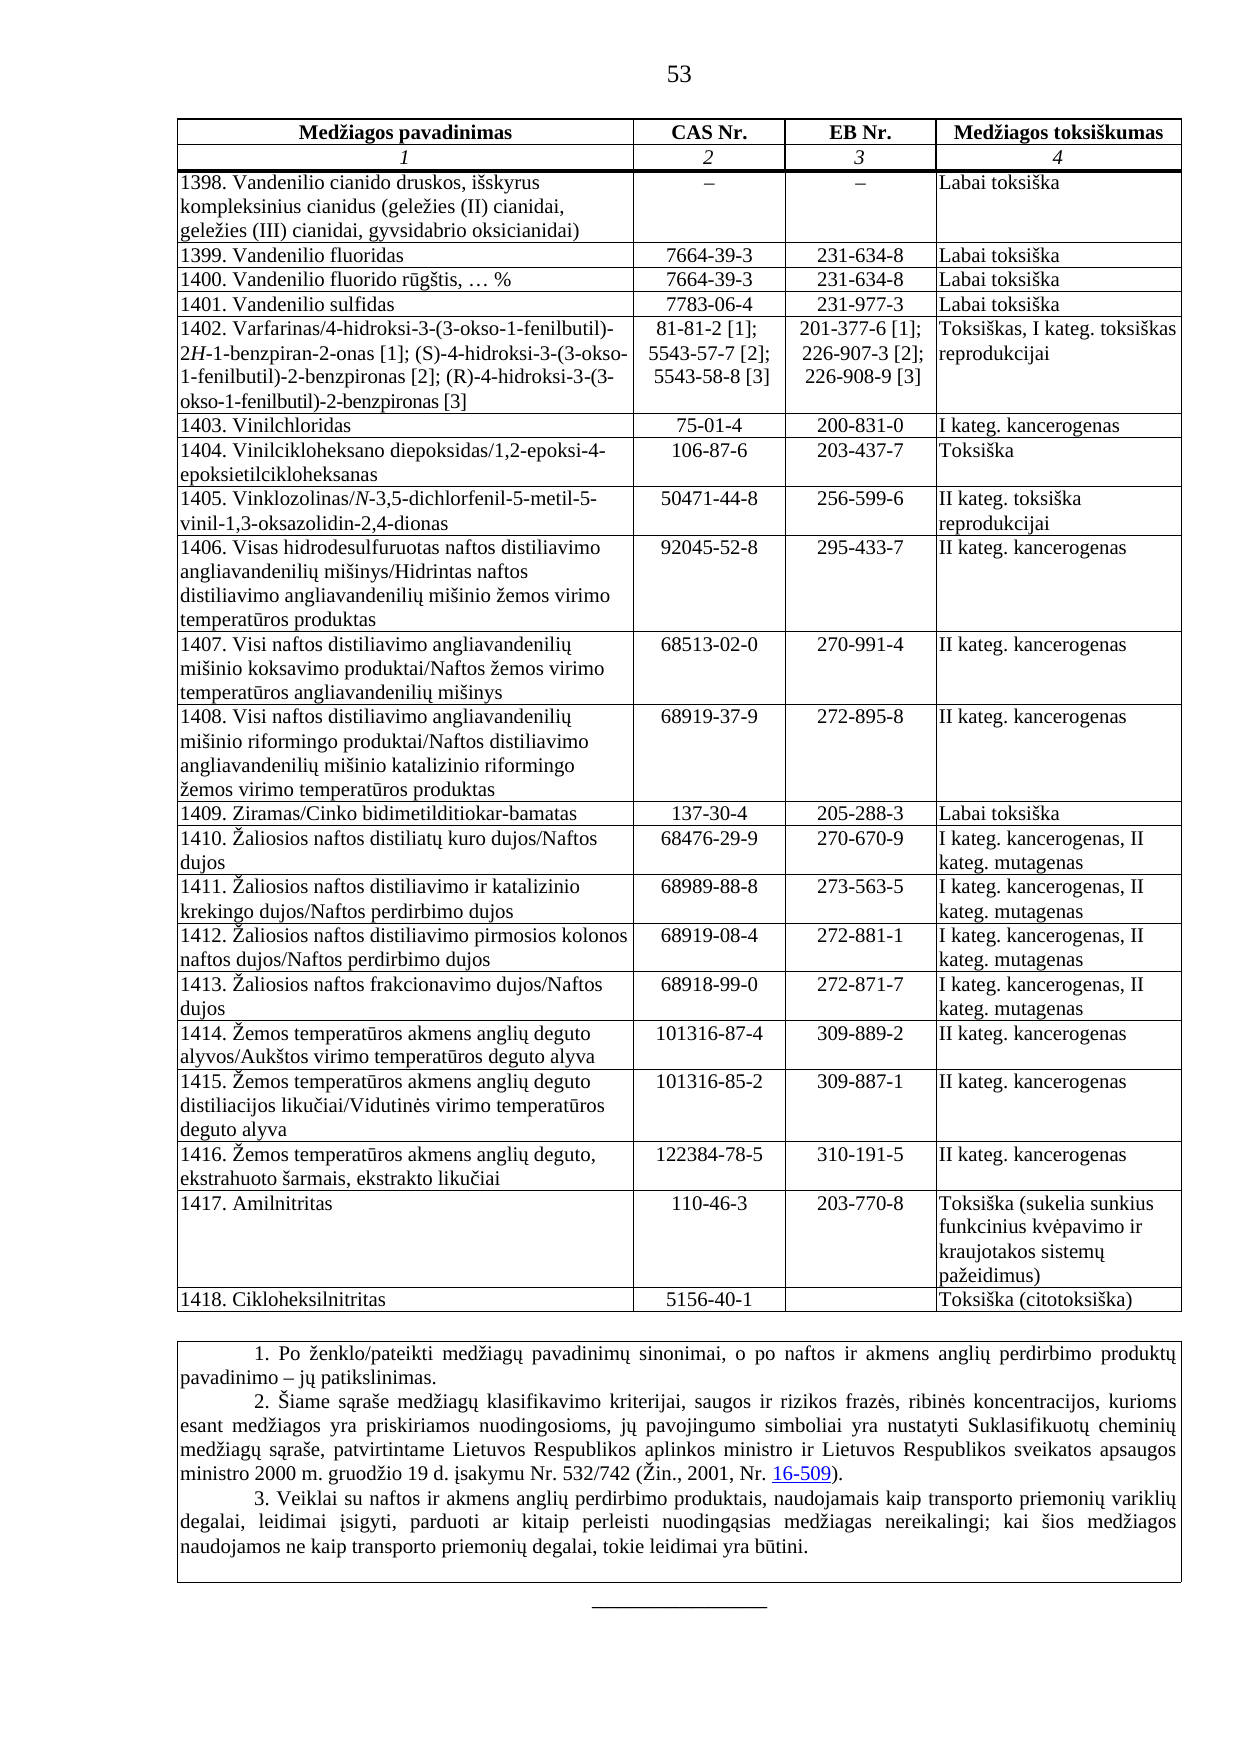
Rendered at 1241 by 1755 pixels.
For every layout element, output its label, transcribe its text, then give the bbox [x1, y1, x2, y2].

table_cell 201-377-6 [1]; 226-907-3 [2]; 226-908-9 [3] [786, 317, 936, 413]
table_cell 1400. Vandenilio fluorido rūgštis, … % [178, 268, 633, 291]
table_cell Toksiška (sukelia sunkius funkcinius kvėpavimo ir kraujotakos sistemų pažeidimus) [937, 1191, 1181, 1287]
table_cell 1398. Vandenilio cianido druskos, išskyrus kompleksinius cianidus (geležies (II) cianidai, geležies (III) cianidai, gyvsidabrio oksicianidai) [178, 173, 633, 242]
table_cell I kateg. kancerogenas, II kateg. mutagenas [937, 924, 1181, 971]
table_cell Labai toksiška [937, 292, 1181, 316]
table_cell 1414. Žemos temperatūros akmens anglių deguto alyvos/Aukštos virimo temperatūros deguto alyva [178, 1021, 633, 1068]
table_cell 1416. Žemos temperatūros akmens anglių deguto, ekstrahuoto šarmais, ekstrakto likučiai [178, 1142, 633, 1190]
table_cell 68919-08-4 [634, 924, 785, 971]
table_cell 122384-78-5 [634, 1142, 785, 1190]
table_cell Labai toksiška [937, 268, 1181, 291]
table_cell II kateg. kancerogenas [937, 1142, 1181, 1190]
table_cell 270-670-9 [786, 826, 936, 874]
table_cell – [786, 173, 936, 242]
table_cell [786, 1288, 936, 1311]
table_cell 1418. Cikloheksilnitritas [178, 1288, 633, 1311]
table_cell 1410. Žaliosios naftos distiliatų kuro dujos/Naftos dujos [178, 826, 633, 874]
table_cell 1 [178, 145, 633, 169]
table_cell 309-887-1 [786, 1070, 936, 1141]
table_cell 272-895-8 [786, 705, 936, 801]
table_cell 4 [937, 145, 1181, 169]
table_cell 203-437-7 [786, 438, 936, 486]
table_cell 205-288-3 [786, 802, 936, 825]
table_cell I kateg. kancerogenas, II kateg. mutagenas [937, 826, 1181, 874]
table_cell II kateg. kancerogenas [937, 632, 1181, 704]
table_cell 1405. Vinklozolinas/N-3,5-dichlorfenil-5-metil-5-vinil-1,3-oksazolidin-2,4-dionas [178, 487, 633, 534]
table_cell Labai toksiška [937, 243, 1181, 267]
table_cell 231-634-8 [786, 268, 936, 291]
table_cell 200-831-0 [786, 414, 936, 437]
table_cell 7783-06-4 [634, 292, 785, 316]
table_cell 1415. Žemos temperatūros akmens anglių deguto distiliacijos likučiai/Vidutinės virimo temperatūros deguto alyva [178, 1070, 633, 1141]
table_cell 295-433-7 [786, 536, 936, 631]
table_cell 1411. Žaliosios naftos distiliavimo ir katalizinio krekingo dujos/Naftos perdirbimo dujos [178, 875, 633, 923]
table_header Medžiagos toksiškumas [937, 120, 1181, 144]
table_cell 1409. Ziramas/Cinko bidimetilditiokar-bamatas [178, 802, 633, 825]
table_cell 2 [634, 145, 784, 169]
table_cell 92045-52-8 [634, 536, 785, 631]
table_cell 101316-85-2 [634, 1070, 785, 1141]
table_cell 310-191-5 [786, 1142, 936, 1190]
text ______________ [177, 1583, 1181, 1611]
table_cell I kateg. kancerogenas, II kateg. mutagenas [937, 875, 1181, 923]
table_cell 68919-37-9 [634, 705, 785, 801]
table_cell 75-01-4 [634, 414, 785, 437]
table_cell 1402. Varfarinas/4-hidroksi-3-(3-okso-1-fenilbutil)-2H-1-benzpiran-2-onas [1]; (S)-4-hidroksi-3-(3-okso-1-fenilbutil)-2-benzpironas [2]; (R)-4-hidroksi-3-(3-okso-1-fenilbutil)-2-benzpironas [3] [178, 317, 633, 413]
table_cell 1399. Vandenilio fluoridas [178, 243, 633, 267]
table_cell I kateg. kancerogenas, II kateg. mutagenas [937, 972, 1181, 1020]
table_cell 272-881-1 [786, 924, 936, 971]
table_header CAS Nr. [634, 120, 784, 144]
table_cell 309-889-2 [786, 1021, 936, 1068]
table_cell 256-599-6 [786, 487, 936, 534]
table_cell I kateg. kancerogenas [937, 414, 1181, 437]
table_cell 137-30-4 [634, 802, 785, 825]
table_header 1. Po ženklo/pateikti medžiagų pavadinimų sinonimai, o po naftos ir akmens anglių perdirbimo produktų pavadinimo – jų patikslinimas. 2. Šiame sąraše medžiagų klasifikavimo kriterijai, saugos ir rizikos frazės, ribinės koncentracijos, kurioms esant medžiagos yra priskiriamos nuodingosioms, jų pavojingumo simboliai yra nustatyti Suklasifikuotų cheminių medžiagų sąraše, patvirtintame Lietuvos Respublikos aplinkos ministro ir Lietuvos Respublikos sveikatos apsaugos ministro 2000 m. gruodžio 19 d. įsakymu Nr. 532/742 (Žin., 2001, Nr. 16-509). 3. Veiklai su naftos ir akmens anglių perdirbimo produktais, naudojamais kaip transporto priemonių variklių degalai, leidimai įsigyti, parduoti ar kitaip perleisti nuodingąsias medžiagas nereikalingi; kai šios medžiagos naudojamos ne kaip transporto priemonių degalai, tokie leidimai yra būtini. [178, 1342, 1181, 1582]
table_cell 101316-87-4 [634, 1021, 785, 1068]
table_cell II kateg. kancerogenas [937, 1070, 1181, 1141]
table_cell Labai toksiška [937, 173, 1181, 242]
table_cell 68476-29-9 [634, 826, 785, 874]
table_cell 5156-40-1 [634, 1288, 785, 1311]
table_cell 1413. Žaliosios naftos frakcionavimo dujos/Naftos dujos [178, 972, 633, 1020]
table_cell 3 [786, 145, 935, 169]
table_cell 81-81-2 [1]; 5543-57-7 [2]; 5543-58-8 [3] [634, 317, 785, 413]
table_header EB Nr. [786, 120, 935, 144]
table_cell 231-977-3 [786, 292, 936, 316]
table_cell 68989-88-8 [634, 875, 785, 923]
table_cell Toksiška (citotoksiška) [937, 1288, 1181, 1311]
table_cell – [634, 173, 785, 242]
table_cell 7664-39-3 [634, 268, 785, 291]
table_cell II kateg. kancerogenas [937, 705, 1181, 801]
table_cell Labai toksiška [937, 802, 1181, 825]
table_cell 68918-99-0 [634, 972, 785, 1020]
table_cell 272-871-7 [786, 972, 936, 1020]
table_cell 1406. Visas hidrodesulfuruotas naftos distiliavimo angliavandenilių mišinys/Hidrintas naftos distiliavimo angliavandenilių mišinio žemos virimo temperatūros produktas [178, 536, 633, 631]
table_cell Toksiška [937, 438, 1181, 486]
table_cell 68513-02-0 [634, 632, 785, 704]
table_cell 1408. Visi naftos distiliavimo angliavandenilių mišinio riformingo produktai/Naftos distiliavimo angliavandenilių mišinio katalizinio riformingo žemos virimo temperatūros produktas [178, 705, 633, 801]
table_cell 110-46-3 [634, 1191, 785, 1287]
table_cell 1412. Žaliosios naftos distiliavimo pirmosios kolonos naftos dujos/Naftos perdirbimo dujos [178, 924, 633, 971]
table_cell 1403. Vinilchloridas [178, 414, 633, 437]
table_cell 1407. Visi naftos distiliavimo angliavandenilių mišinio koksavimo produktai/Naftos žemos virimo temperatūros angliavandenilių mišinys [178, 632, 633, 704]
table_header Medžiagos pavadinimas [178, 120, 633, 144]
table_cell Toksiškas, I kateg. toksiškas reprodukcijai [937, 317, 1181, 413]
table_cell 7664-39-3 [634, 243, 785, 267]
table_cell 106-87-6 [634, 438, 785, 486]
table_cell 1417. Amilnitritas [178, 1191, 633, 1287]
table_cell 1401. Vandenilio sulfidas [178, 292, 633, 316]
table_cell 231-634-8 [786, 243, 936, 267]
table_cell II kateg. toksiška reprodukcijai [937, 487, 1181, 534]
table_cell 270-991-4 [786, 632, 936, 704]
table_cell 203-770-8 [786, 1191, 936, 1287]
table_cell 50471-44-8 [634, 487, 785, 534]
table_cell 1404. Vinilcikloheksano diepoksidas/1,2-epoksi-4-epoksietilcikloheksanas [178, 438, 633, 486]
table_cell II kateg. kancerogenas [937, 536, 1181, 631]
table_cell II kateg. kancerogenas [937, 1021, 1181, 1068]
table_cell 273-563-5 [786, 875, 936, 923]
